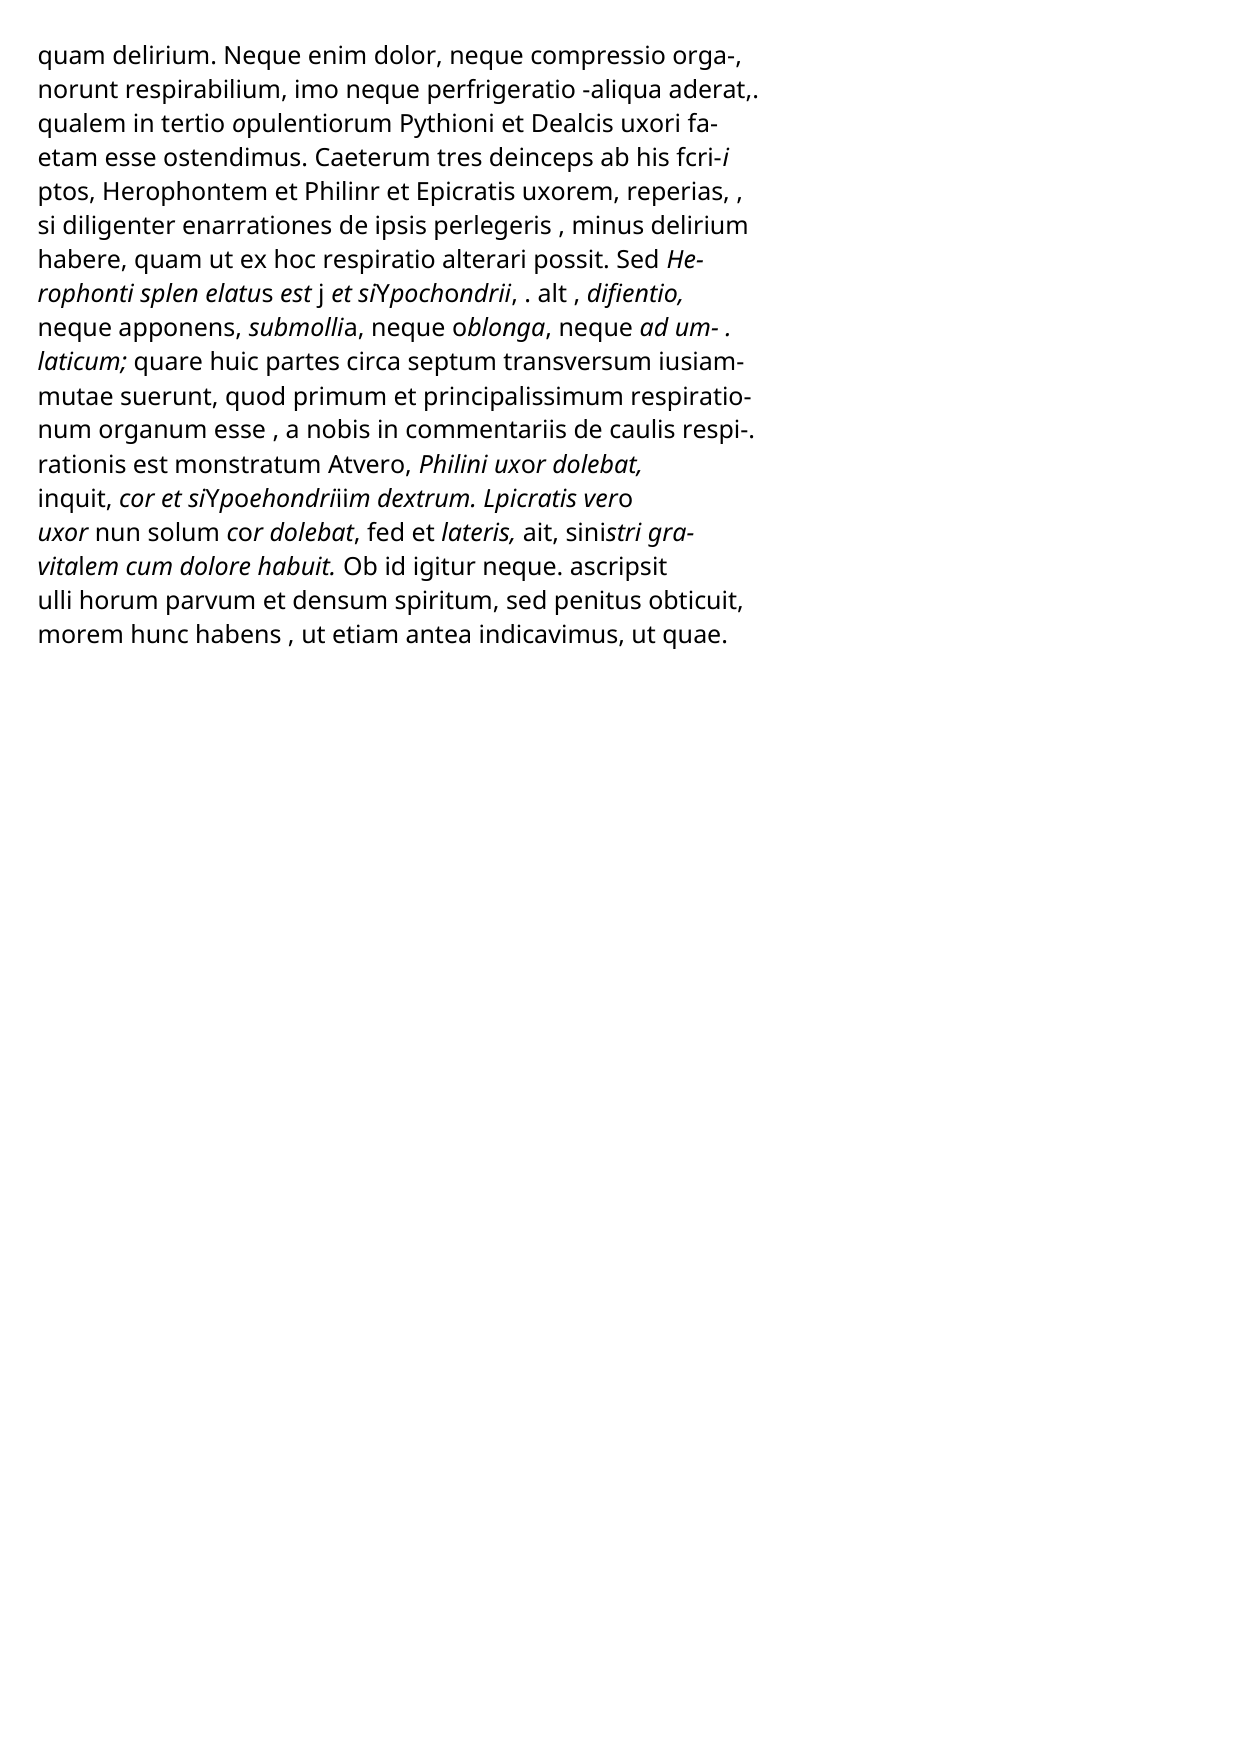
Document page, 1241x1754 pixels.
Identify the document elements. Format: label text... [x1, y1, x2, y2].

text quam delirium. Neque enim dolor, neque compressio orga-, norunt respirabilium, imo neque perfrigeratio -aliqua aderat,. qualem in tertio opulentiorum Pythioni et Dealcis uxori fa- etam esse ostendimus. Caeterum tres deinceps ab his fcri-i ptos, Herophontem et Philinr et Epicratis uxorem, reperias, , si diligenter enarrationes de ipsis perlegeris , minus delirium habere, quam ut ex hoc respiratio alterari possit. Sed He- rophonti splen elatus est j et siYpochondrii, . alt , difientio, neque apponens, submollia, neque oblonga, neque ad um- . laticum; quare huic partes circa septum transversum iusiam- mutae suerunt, quod primum et principalissimum respiratio- num organum esse , a nobis in commentariis de caulis respi-. rationis est monstratum Atvero, Philini uxor dolebat, inquit, cor et siYpoehondriiim dextrum. Lpicratis vero uxor nun solum cor dolebat, fed et lateris, ait, sinistri gra- vitalem cum dolore habuit. Ob id igitur neque. ascripsit ulli horum parvum et densum spiritum, sed penitus obticuit, morem hunc habens , ut etiam antea indicavimus, ut quae. [37, 37, 1203, 651]
